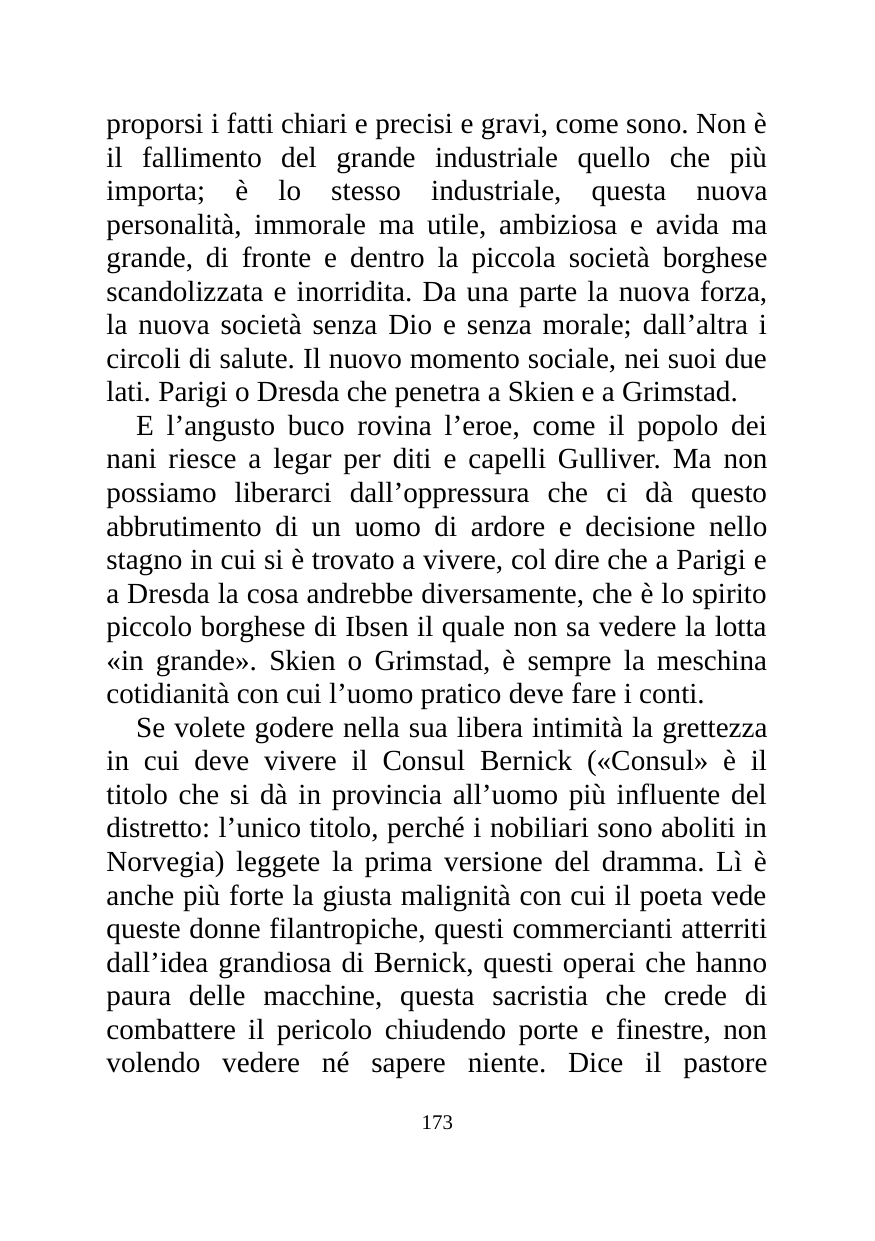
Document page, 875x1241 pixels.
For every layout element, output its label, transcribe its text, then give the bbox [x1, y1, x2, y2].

text E l’angusto buco rovina l’eroe, come il popolo dei nani riesce a legar per diti e capelli Gulliver. Ma non possiamo liberarci dall’oppressura che ci dà questo abbrutimento di un uomo di ardore e decisione nello stagno in cui si è trovato a vivere, col dire che a Parigi e a Dresda la cosa andrebbe diversamente, che è lo spirito piccolo borghese di Ibsen il quale non sa vedere la lotta «in grande». Skien o Grimstad, è sempre la meschina cotidianità con cui l’uomo pratico deve fare i conti. [106, 408, 768, 710]
text Se volete godere nella sua libera intimità la grettezza in cui deve vivere il Consul Bernick («Consul» è il titolo che si dà in provincia all’uomo più influente del distretto: l’unico titolo, perché i nobiliari sono aboliti in Norvegia) leggete la prima versione del dramma. Lì è anche più forte la giusta malignità con cui il poeta vede queste donne filantropiche, questi commercianti atterriti dall’idea grandiosa di Bernick, questi operai che hanno paura delle macchine, questa sacristia che crede di combattere il pericolo chiudendo porte e finestre, non volendo vedere né sapere niente. Dice il pastore [106, 710, 768, 1079]
text proporsi i fatti chiari e precisi e gravi, come sono. Non è il fallimento del grande industriale quello che più importa; è lo stesso industriale, questa nuova personalità, immorale ma utile, ambiziosa e avida ma grande, di fronte e dentro la piccola società borghese scandolizzata e inorridita. Da una parte la nuova forza, la nuova società senza Dio e senza morale; dall’altra i circoli di salute. Il nuovo momento sociale, nei suoi due lati. Parigi o Dresda che penetra a Skien e a Grimstad. [106, 106, 768, 408]
